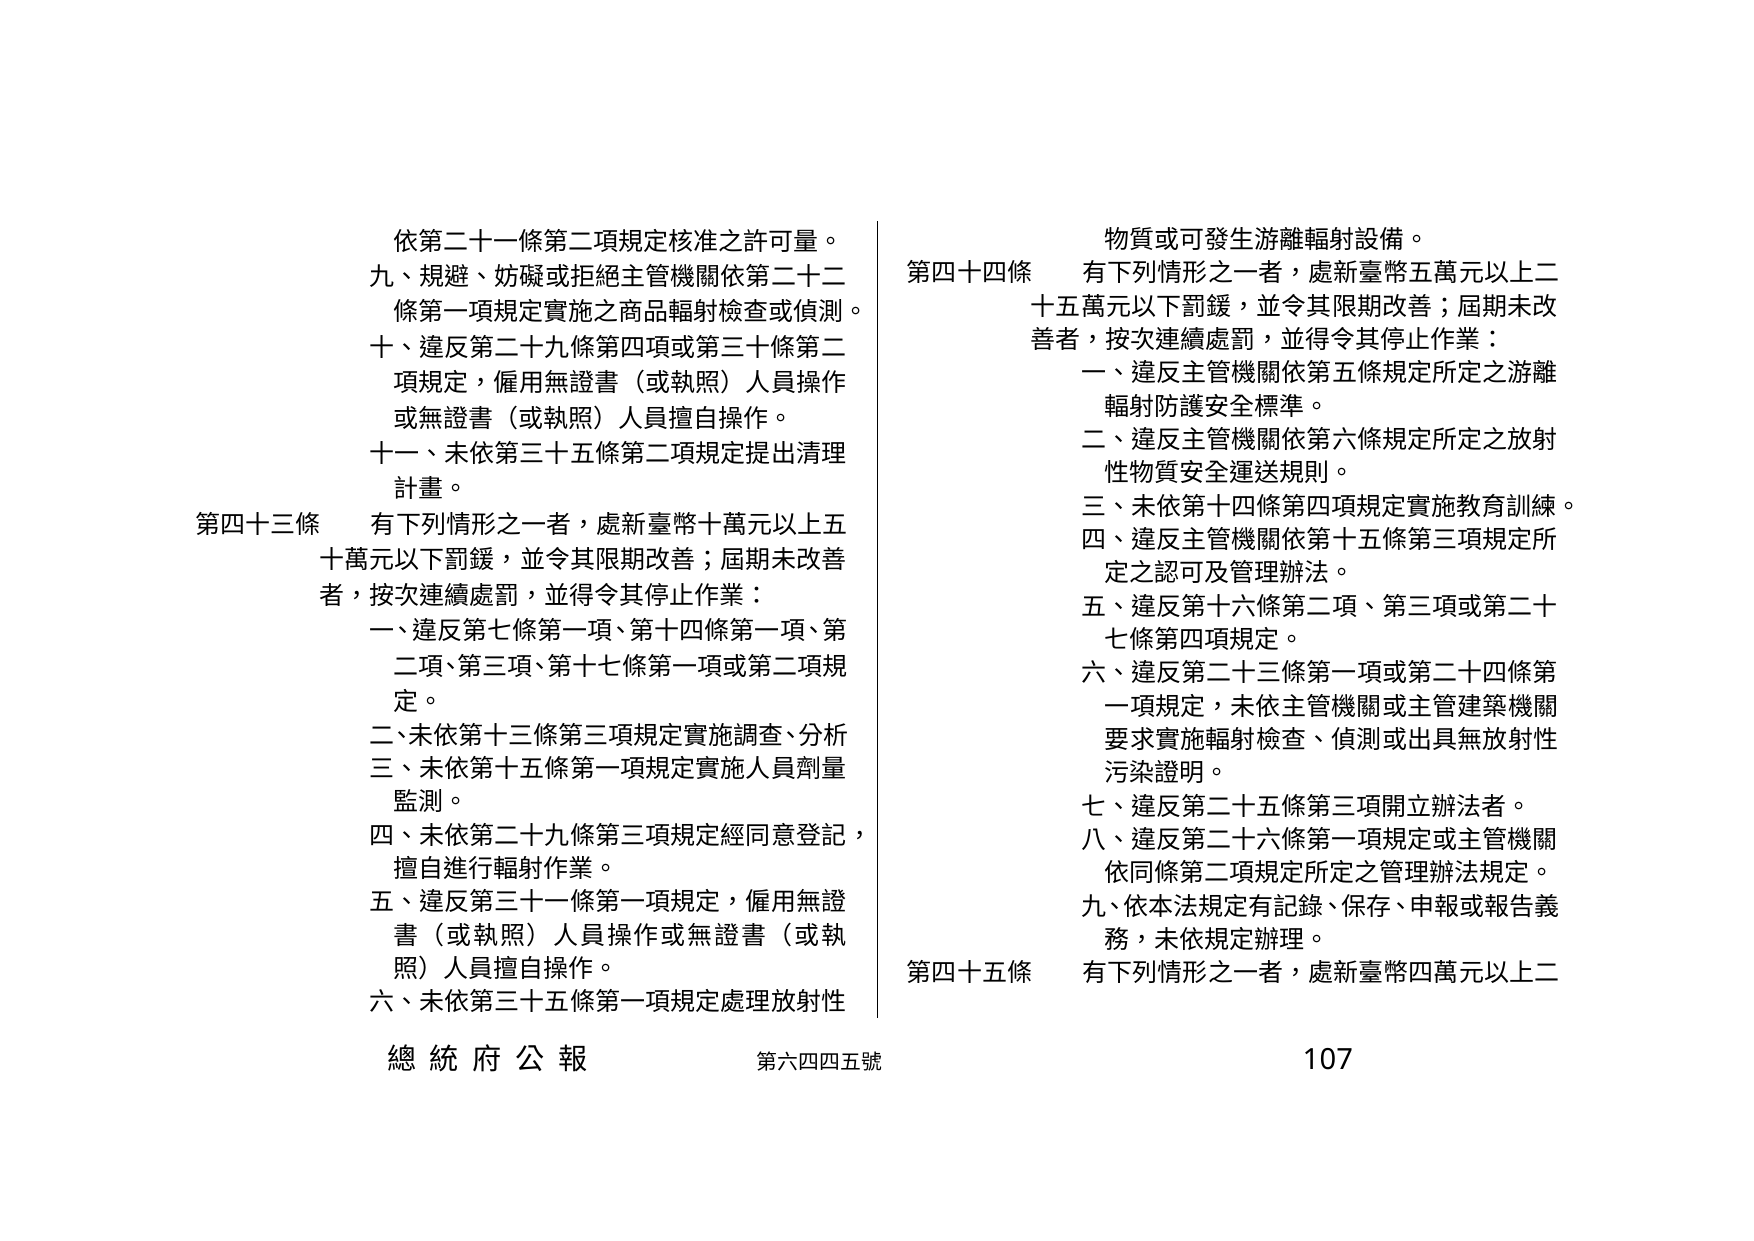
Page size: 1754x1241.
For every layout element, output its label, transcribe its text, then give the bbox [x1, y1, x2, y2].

text 物質或可發生游離輻射設備。 [1081, 222, 1559, 255]
text 九、依本法規定有記錄、保存、申報或報告義務，未依規定辦理。 [1081, 888, 1559, 955]
text 二、未依第十三條第三項規定實施調查、分析。 [369, 717, 847, 751]
text 依第二十一條第二項規定核准之許可量。 [369, 222, 847, 257]
text 九、規避、妨礙或拒絕主管機關依第二十二條第一項規定實施之商品輻射檢查或偵測。 [369, 257, 847, 328]
text 五、違反第十六條第二項、第三項或第二十七條第四項規定。 [1081, 588, 1559, 655]
text 一、違反第七條第一項、第十四條第一項、第二項、第三項、第十七條第一項或第二項規定。 [369, 611, 847, 717]
text 四、違反主管機關依第十五條第三項規定所定之認可及管理辦法。 [1081, 522, 1559, 588]
text 五、違反第三十一條第一項規定，僱用無證書（或執照）人員操作或無證書（或執照）人員擅自操作。 [369, 884, 847, 984]
text 十、違反第二十九條第四項或第三十條第二項規定，僱用無證書（或執照）人員操作或無證書（或執照）人員擅自操作。 [369, 328, 847, 434]
text 三、未依第十四條第四項規定實施教育訓練。 [1081, 488, 1559, 522]
text 八、違反第二十六條第一項規定或主管機關依同條第二項規定所定之管理辦法規定。 [1081, 822, 1559, 888]
text 六、違反第二十三條第一項或第二十四條第一項規定，未依主管機關或主管建築機關要求實施輻射檢查、偵測或出具無放射性污染證明。 [1081, 655, 1559, 788]
text 十一、未依第三十五條第二項規定提出清理計畫。 [369, 434, 847, 505]
text 六、未依第三十五條第一項規定處理放射性 [369, 984, 847, 1017]
text 七、違反第二十五條第三項開立辦法者。 [1081, 788, 1559, 822]
text 一、違反主管機關依第五條規定所定之游離輻射防護安全標準。 [1081, 355, 1559, 422]
text 第四十三條 有下列情形之一者，處新臺幣十萬元以上五十萬元以下罰鍰，並令其限期改善；屆期未改善者，按次連續處罰，並得令其停止作業： [195, 505, 847, 611]
text 二、違反主管機關依第六條規定所定之放射性物質安全運送規則。 [1081, 422, 1559, 488]
text 第四十四條 有下列情形之一者，處新臺幣五萬元以上二十五萬元以下罰鍰，並令其限期改善；屆期未改善者，按次連續處罰，並得令其停止作業： [907, 255, 1559, 355]
text 四、未依第二十九條第三項規定經同意登記，擅自進行輻射作業。 [369, 817, 847, 884]
text 三、未依第十五條第一項規定實施人員劑量監測。 [369, 751, 847, 817]
text 第四十五條 有下列情形之一者，處新臺幣四萬元以上二 [907, 955, 1559, 988]
